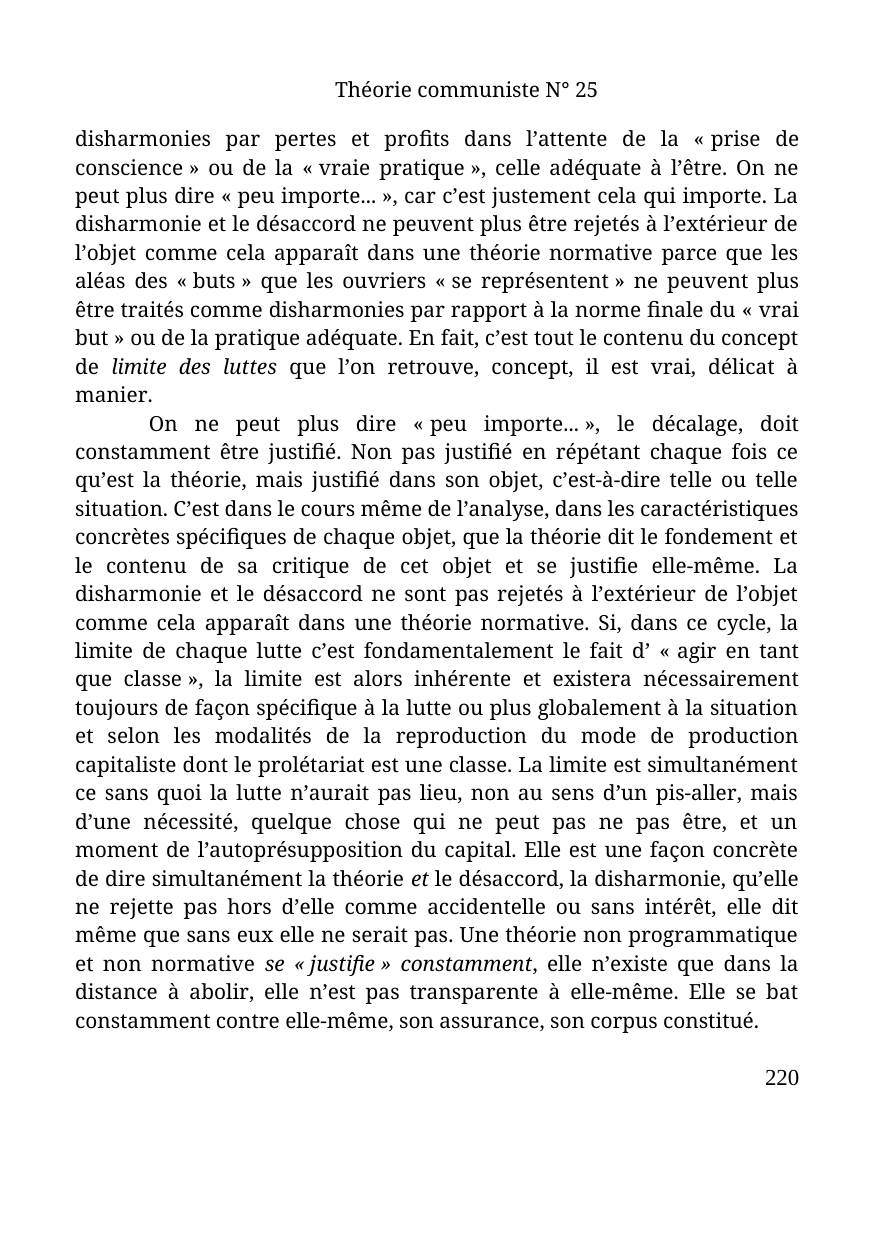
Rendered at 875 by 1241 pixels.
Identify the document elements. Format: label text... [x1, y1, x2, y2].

text On ne peut plus dire « peu importe... », le décalage, doit constamment être justifié. Non pas justifié en répétant chaque fois ce qu’est la théorie, mais justifié dans son objet, c’est-à-dire telle ou telle situation. C’est dans le cours même de l’analyse, dans les caractéristiques concrètes spécifiques de chaque objet, que la théorie dit le fondement et le contenu de sa critique de cet objet et se justifie elle-même. La disharmonie et le désaccord ne sont pas rejetés à l’extérieur de l’objet comme cela apparaît dans une théorie normative. Si, dans ce cycle, la limite de chaque lutte c’est fondamentalement le fait d’ « agir en tant que classe », la limite est alors inhérente et existera nécessairement toujours de façon spécifique à la lutte ou plus globalement à la situation et selon les modalités de la reproduction du mode de production capitaliste dont le prolétariat est une classe. La limite est simultanément ce sans quoi la lutte n’aurait pas lieu, non au sens d’un pis-aller, mais d’une nécessité, quelque chose qui ne peut pas ne pas être, et un moment de l’autoprésupposition du capital. Elle est une façon concrète de dire simultanément la théorie et le désaccord, la disharmonie, qu’elle ne rejette pas hors d’elle comme accidentelle ou sans intérêt, elle dit même que sans eux elle ne serait pas. Une théorie non programmatique et non normative se « justifie » constamment, elle n’existe que dans la distance à abolir, elle n’est pas transparente à elle-même. Elle se bat constamment contre elle-même, son assurance, son corpus constitué. [75, 409, 799, 1034]
text disharmonies par pertes et profits dans l’attente de la « prise de conscience » ou de la « vraie pratique », celle adéquate à l’être. On ne peut plus dire « peu importe... », car c’est justement cela qui importe. La disharmonie et le désaccord ne peuvent plus être rejetés à l’extérieur de l’objet comme cela apparaît dans une théorie normative parce que les aléas des « buts » que les ouvriers « se représentent » ne peuvent plus être traités comme disharmonies par rapport à la norme finale du « vrai but » ou de la pratique adéquate. En fait, c’est tout le contenu du concept de limite des luttes que l’on retrouve, concept, il est vrai, délicat à manier. [75, 124, 799, 409]
